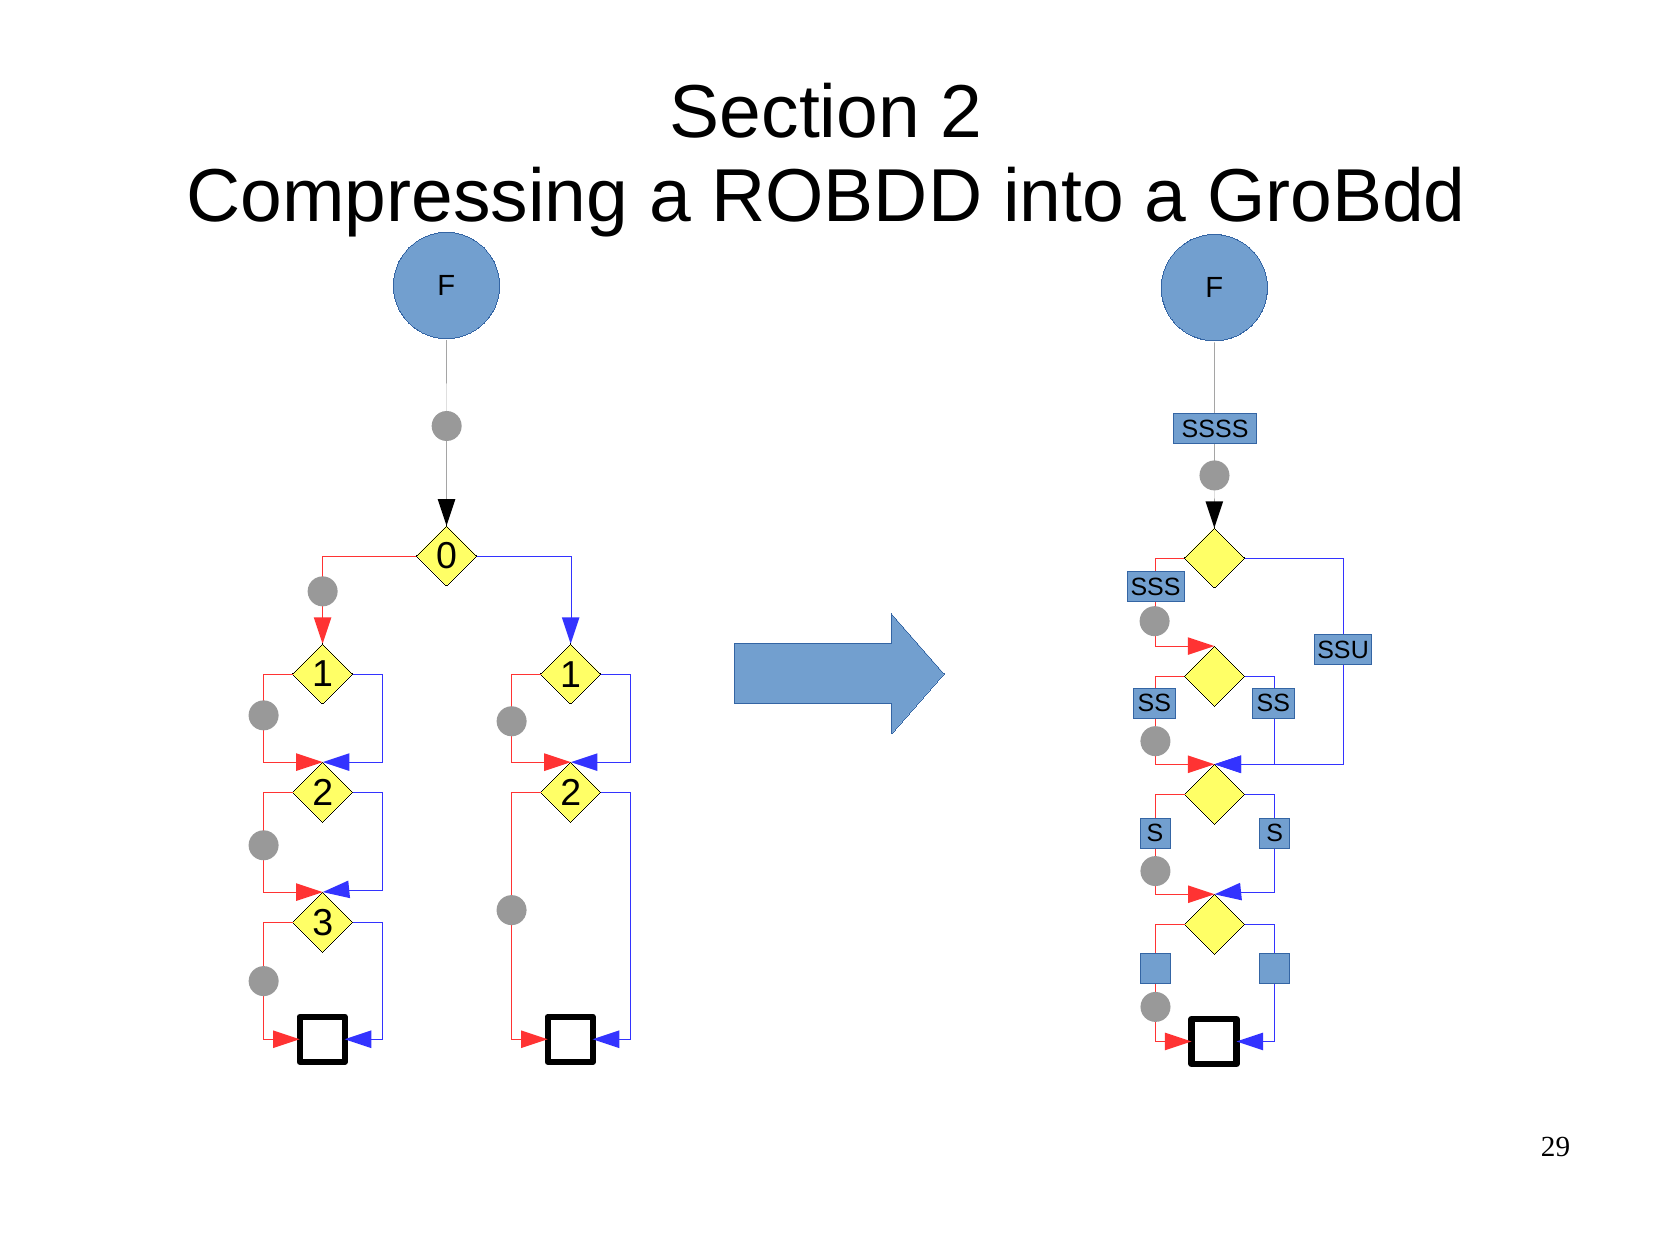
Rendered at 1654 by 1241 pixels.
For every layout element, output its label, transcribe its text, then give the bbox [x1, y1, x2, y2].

text_box 1 [540, 643, 601, 704]
text_box S [1140, 818, 1171, 849]
text_box SS [1252, 688, 1295, 719]
text_box [1199, 460, 1230, 491]
title Section 2 Compressing a ROBDD into a GroBdd [82, 49, 1571, 257]
text_box [1140, 953, 1171, 984]
text_box [1184, 527, 1245, 588]
text_box [496, 895, 527, 926]
text_box [547, 1016, 593, 1062]
text_box [734, 613, 945, 734]
text_box SSSS [1173, 413, 1257, 444]
text_box 1 [292, 643, 353, 704]
text_box [1184, 646, 1245, 707]
text_box [1191, 1018, 1237, 1064]
text_box F [1161, 234, 1268, 341]
text_box [248, 700, 279, 731]
text_box 2 [540, 763, 601, 823]
text_box [1140, 856, 1171, 887]
text_box [307, 576, 338, 607]
text_box SS [1133, 688, 1176, 719]
text_box SSU [1314, 634, 1372, 665]
text_box 0 [416, 525, 477, 586]
text_box F [393, 232, 500, 339]
text_box [1140, 726, 1171, 757]
text_box [1139, 606, 1170, 637]
text_box SSS [1127, 571, 1185, 602]
text_box [496, 706, 527, 737]
text_box [1140, 991, 1171, 1022]
text_box [1259, 953, 1290, 984]
text_box S [1259, 818, 1290, 849]
text_box [1184, 764, 1245, 825]
text_box [248, 830, 279, 861]
text_box [299, 1016, 345, 1062]
text_box [431, 410, 462, 442]
text_box 3 [292, 893, 353, 953]
text_box [248, 966, 279, 997]
text_box [1184, 895, 1245, 955]
text_box 2 [292, 762, 353, 823]
